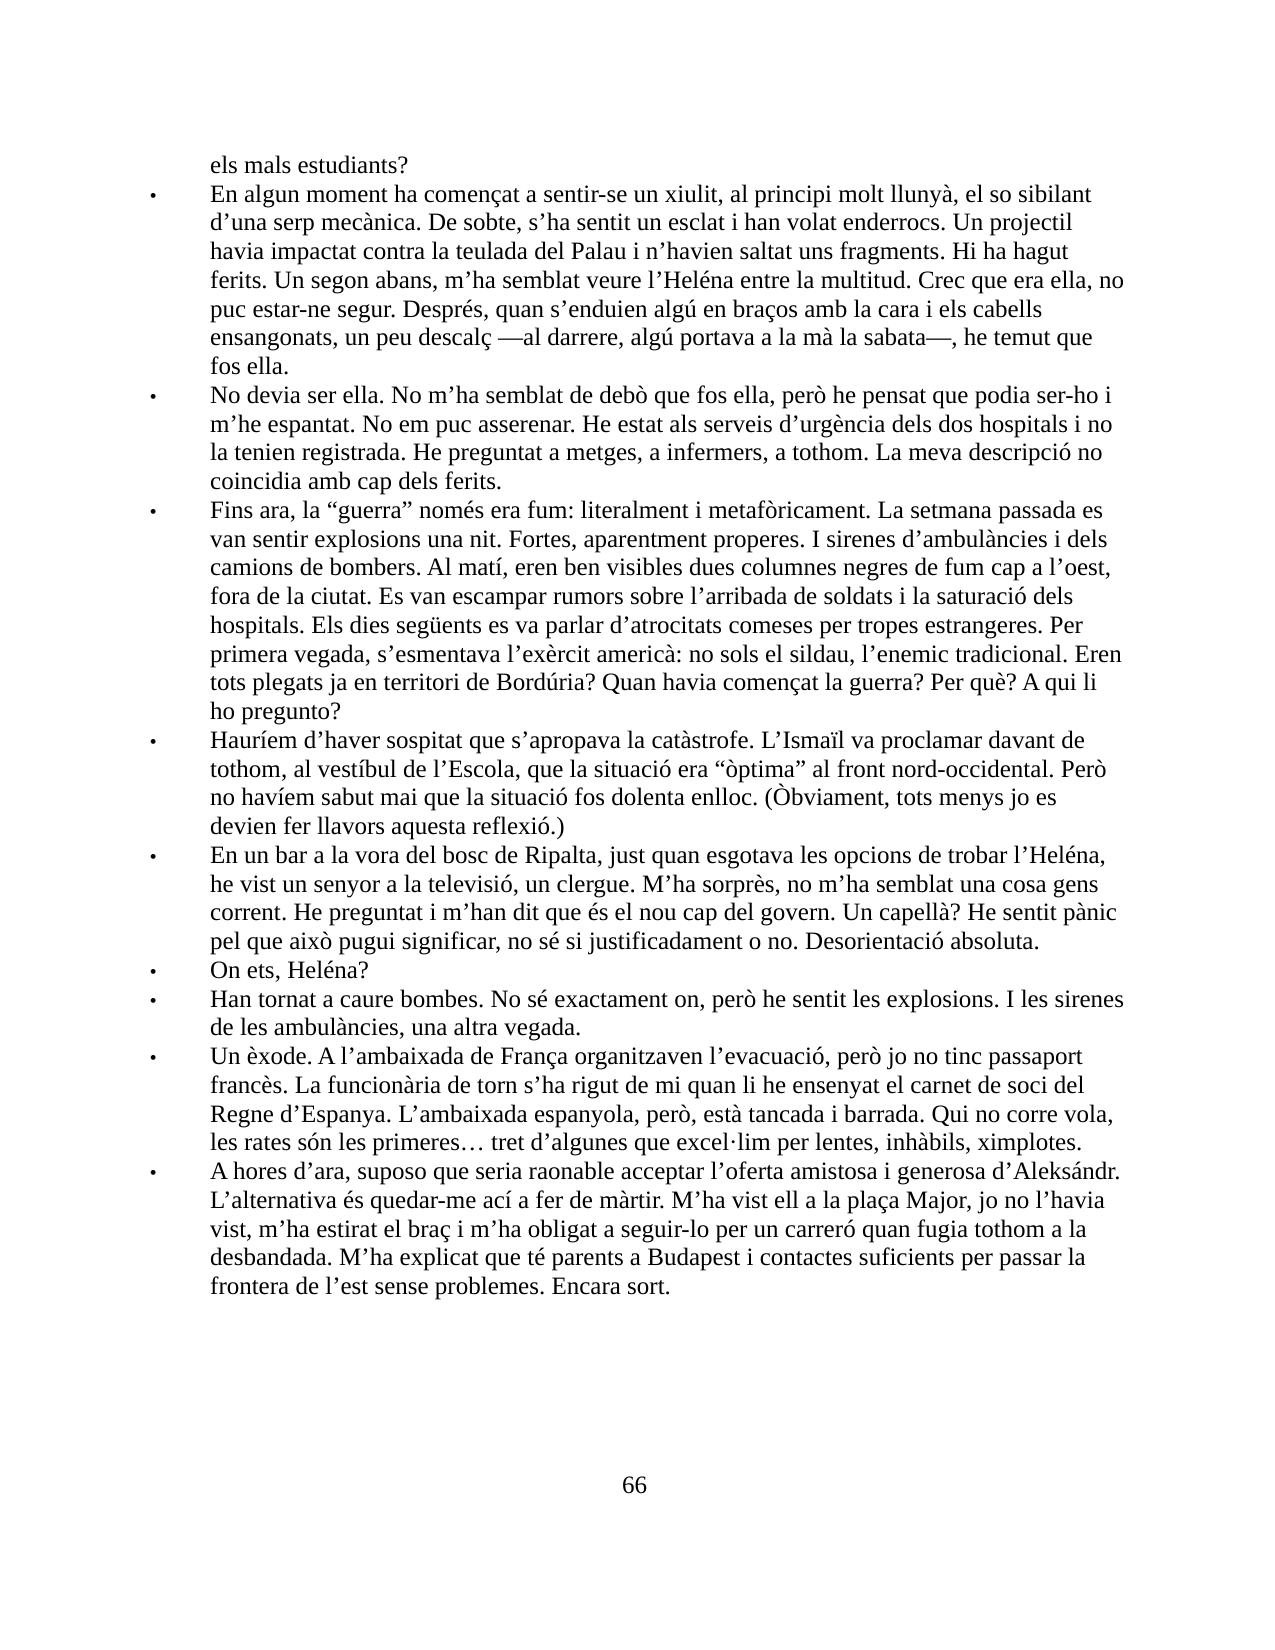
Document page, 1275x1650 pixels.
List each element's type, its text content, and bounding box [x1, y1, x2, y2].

list Fins ara, la “guerra” només era fum: literalment i metafòricament. La setmana passada es van sentir explosions una nit. Fortes, aparentment properes. I sirenes d’ambulàncies i dels camions de bombers. Al matí, eren ben visibles dues columnes negres de fum cap a l’oest, fora de la ciutat. Es van escampar rumors sobre l’arribada de soldats i la saturació dels hospitals. Els dies següents es va parlar d’atrocitats comeses per tropes estrangeres. Per primera vegada, s’esmentava l’exèrcit americà: no sols el sildau, l’enemic tradicional. Eren tots plegats ja en territori de Bordúria? Quan havia començat la guerra? Per què? A qui li ho pregunto? [150, 495, 1125, 725]
list Han tornat a caure bombes. No sé exactament on, però he sentit les explosions. I les sirenes de les ambulàncies, una altra vegada. [150, 984, 1125, 1041]
list En un bar a la vora del bosc de Ripalta, just quan esgotava les opcions de trobar l’Heléna, he vist un senyor a la televisió, un clergue. M’ha sorprès, no m’ha semblat una cosa gens corrent. He preguntat i m’han dit que és el nou cap del govern. Un capellà? He sentit pànic pel que això pugui significar, no sé si justificadament o no. Desorientació absoluta. [150, 840, 1125, 955]
list No devia ser ella. No m’ha semblat de debò que fos ella, però he pensat que podia ser-ho i m’he espantat. No em puc asserenar. He estat als serveis d’urgència dels dos hospitals i no la tenien registrada. He preguntat a metges, a infermers, a tothom. La meva descripció no coincidia amb cap dels ferits. [150, 380, 1125, 495]
list Hauríem d’haver sospitat que s’apropava la catàstrofe. L’Ismaïl va proclamar davant de tothom, al vestíbul de l’Escola, que la situació era “òptima” al front nord-occidental. Però no havíem sabut mai que la situació fos dolenta enlloc. (Òbviament, tots menys jo es devien fer llavors aquesta reflexió.) [150, 725, 1125, 840]
list On ets, Heléna? [150, 955, 1125, 984]
list En algun moment ha començat a sentir-se un xiulit, al principi molt llunyà, el so sibilant d’una serp mecànica. De sobte, s’ha sentit un esclat i han volat enderrocs. Un projectil havia impactat contra la teulada del Palau i n’havien saltat uns fragments. Hi ha hagut ferits. Un segon abans, m’ha semblat veure l’Heléna entre la multitud. Crec que era ella, no puc estar-ne segur. Després, quan s’enduien algú en braços amb la cara i els cabells ensangonats, un peu descalç —al darrere, algú portava a la mà la sabata—, he temut que fos ella. [150, 179, 1125, 380]
list Un èxode. A l’ambaixada de França organitzaven l’evacuació, però jo no tinc passaport francès. La funcionària de torn s’ha rigut de mi quan li he ensenyat el carnet de soci del Regne d’Espanya. L’ambaixada espanyola, però, està tancada i barrada. Qui no corre vola, les rates són les primeres… tret d’algunes que excel·lim per lentes, inhàbils, ximplotes. [150, 1041, 1125, 1156]
list els mals estudiants? [150, 150, 1125, 179]
list A hores d’ara, suposo que seria raonable acceptar l’oferta amistosa i generosa d’Aleksándr. L’alternativa és quedar-me ací a fer de màrtir. M’ha vist ell a la plaça Major, jo no l’havia vist, m’ha estirat el braç i m’ha obligat a seguir-lo per un carreró quan fugia tothom a la desbandada. M’ha explicat que té parents a Budapest i contactes suficients per passar la frontera de l’est sense problemes. Encara sort. [150, 1156, 1125, 1300]
